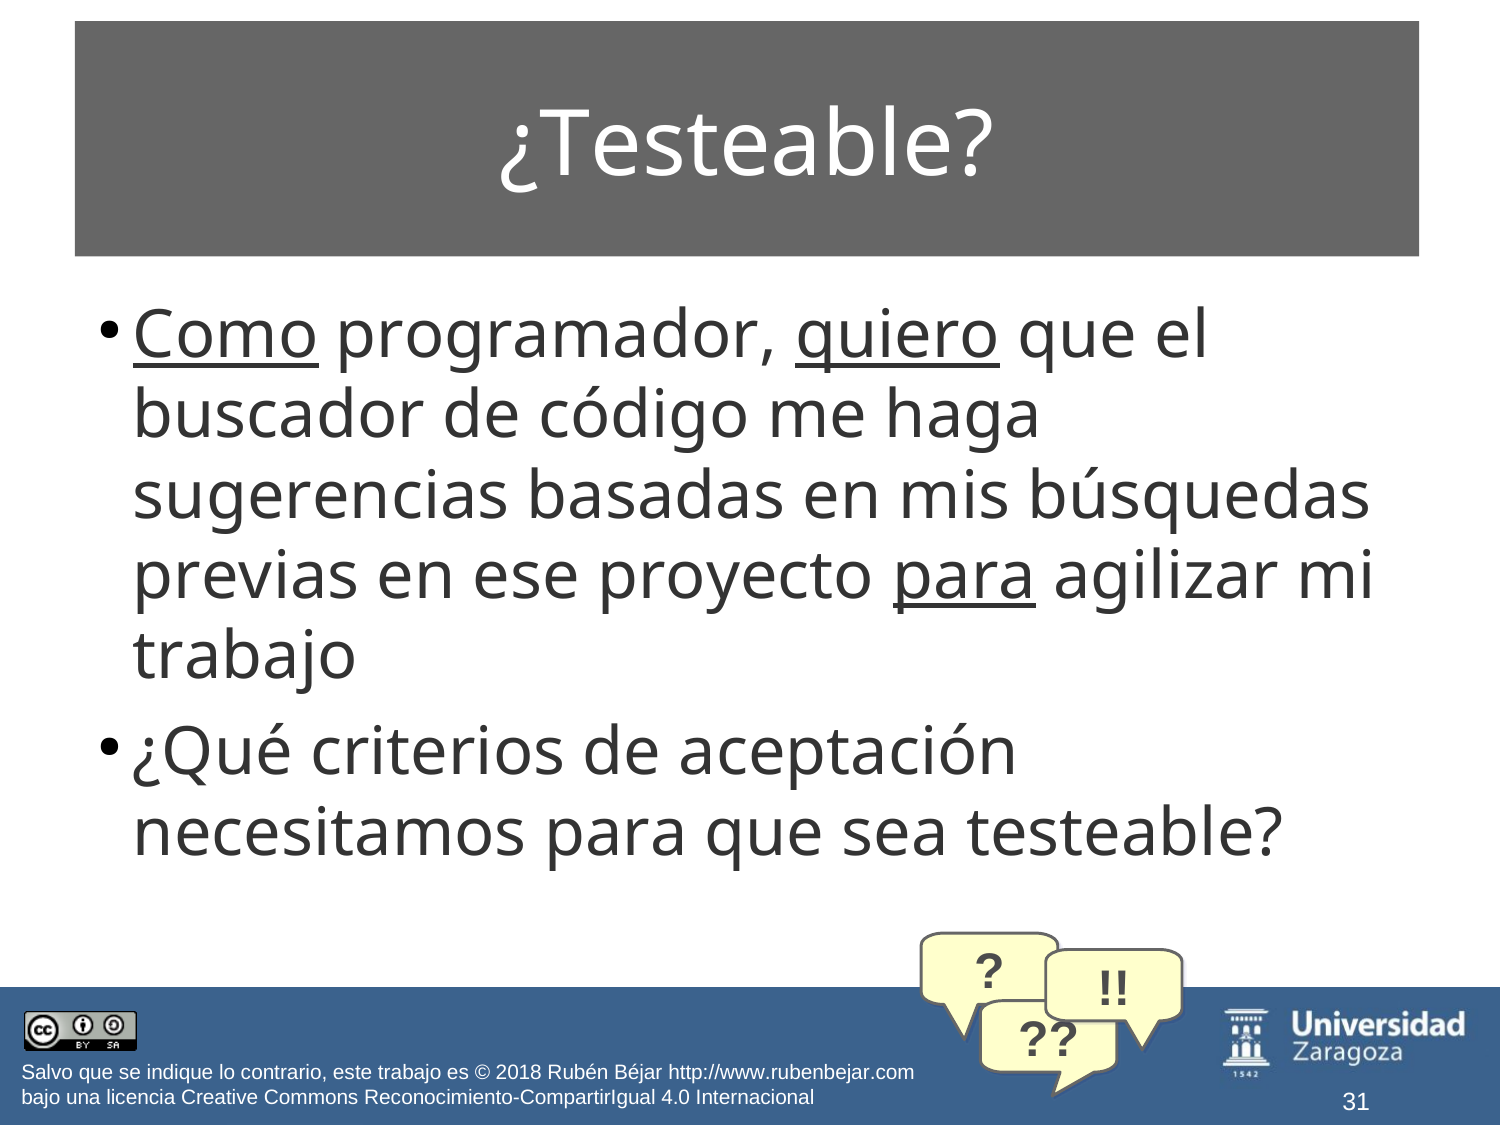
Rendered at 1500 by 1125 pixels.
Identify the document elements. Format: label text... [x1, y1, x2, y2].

text_box ? [921, 933, 1058, 1040]
text_box ?? [980, 1000, 1117, 1097]
title ¿Testeable? [74, 21, 1420, 257]
picture [0, 987, 1500, 1125]
list Como programador, quiero que el buscador de código me haga sugerencias basadas en mis búsquedas previas en ese proyecto para agilizar mi trabajo ¿Qué criterios de aceptación necesitamos para que sea testeable? [82, 283, 1418, 957]
text_box !! [1045, 949, 1182, 1050]
